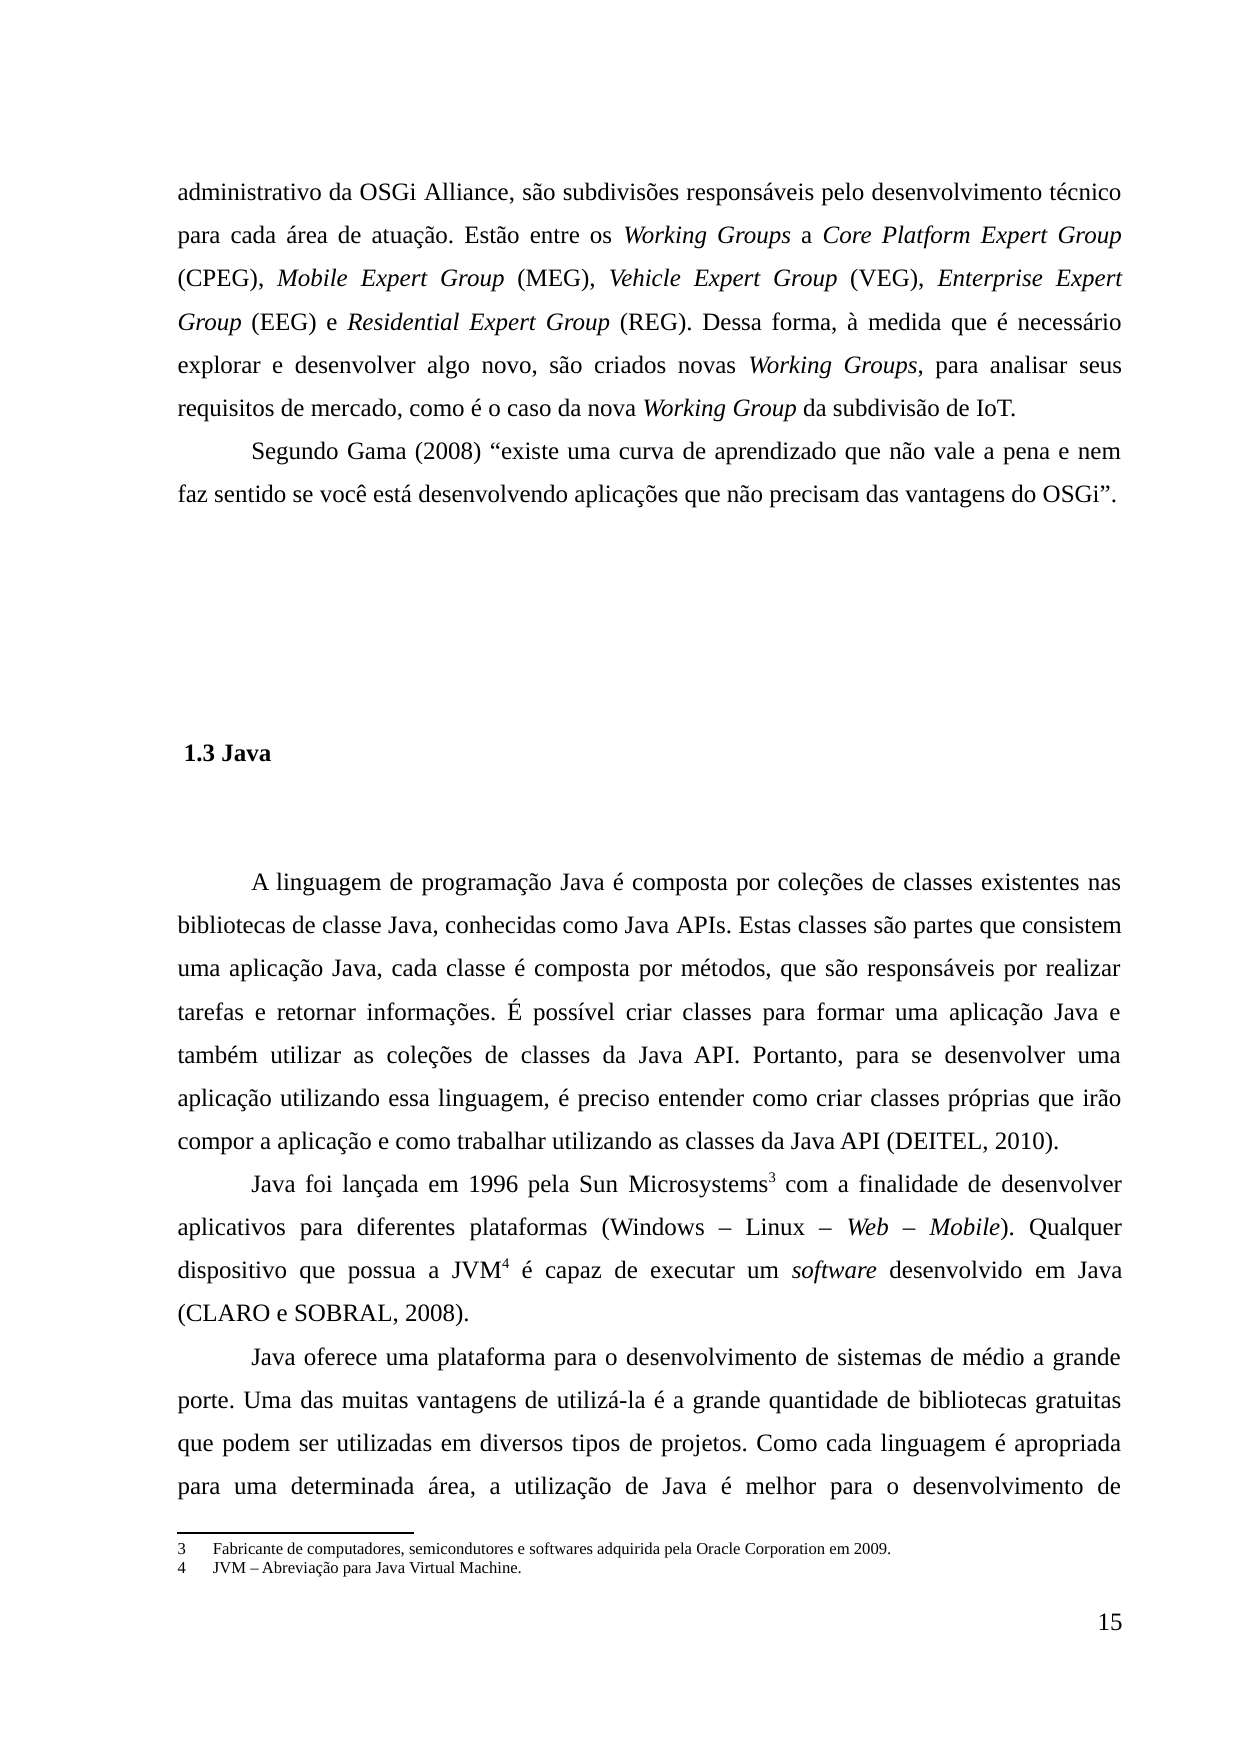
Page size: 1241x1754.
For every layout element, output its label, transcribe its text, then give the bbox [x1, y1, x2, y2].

subtitle Java [177, 738, 1122, 767]
text Fabricante de computadores, semicondutores e softwares adquirida pela Oracle Corporation em 2009. [177, 1539, 1122, 1558]
text A linguagem de programação Java é composta por coleções de classes existentes nas bibliotecas de classe Java, conhecidas como Java APIs. Estas classes são partes que consistem uma aplicação Java, cada classe é composta por métodos, que são responsáveis por realizar tarefas e retornar informações. É possível criar classes para formar uma aplicação Java e também utilizar as coleções de classes da Java API. Portanto, para se desenvolver uma aplicação utilizando essa linguagem, é preciso entender como criar classes próprias que irão compor a aplicação e como trabalhar utilizando as classes da Java API (DEITEL, 2010). [177, 867, 1122, 1155]
text administrativo da OSGi Alliance, são subdivisões responsáveis pelo desenvolvimento técnico para cada área de atuação. Estão entre os Working Groups a Core Platform Expert Group (CPEG), Mobile Expert Group (MEG), Vehicle Expert Group (VEG), Enterprise Expert Group (EEG) e Residential Expert Group (REG). Dessa forma, à medida que é necessário explorar e desenvolver algo novo, são criados novas Working Groups, para analisar seus requisitos de mercado, como é o caso da nova Working Group da subdivisão de IoT. [177, 177, 1122, 422]
text Java oferece uma plataforma para o desenvolvimento de sistemas de médio a grande porte. Uma das muitas vantagens de utilizá-la é a grande quantidade de bibliotecas gratuitas que podem ser utilizadas em diversos tipos de projetos. Como cada linguagem é apropriada para uma determinada área, a utilização de Java é melhor para o desenvolvimento de [177, 1342, 1122, 1500]
text JVM – Abreviação para Java Virtual Machine. [177, 1558, 1122, 1577]
text Java foi lançada em 1996 pela Sun Microsystems com a finalidade de desenvolver aplicativos para diferentes plataformas (Windows – Linux – Web – Mobile). Qualquer dispositivo que possua a JVM é capaz de executar um software desenvolvido em Java (CLARO e SOBRAL, 2008). [177, 1169, 1122, 1327]
text Segundo Gama (2008) “existe uma curva de aprendizado que não vale a pena e nem faz sentido se você está desenvolvendo aplicações que não precisam das vantagens do OSGi”. [177, 436, 1122, 508]
